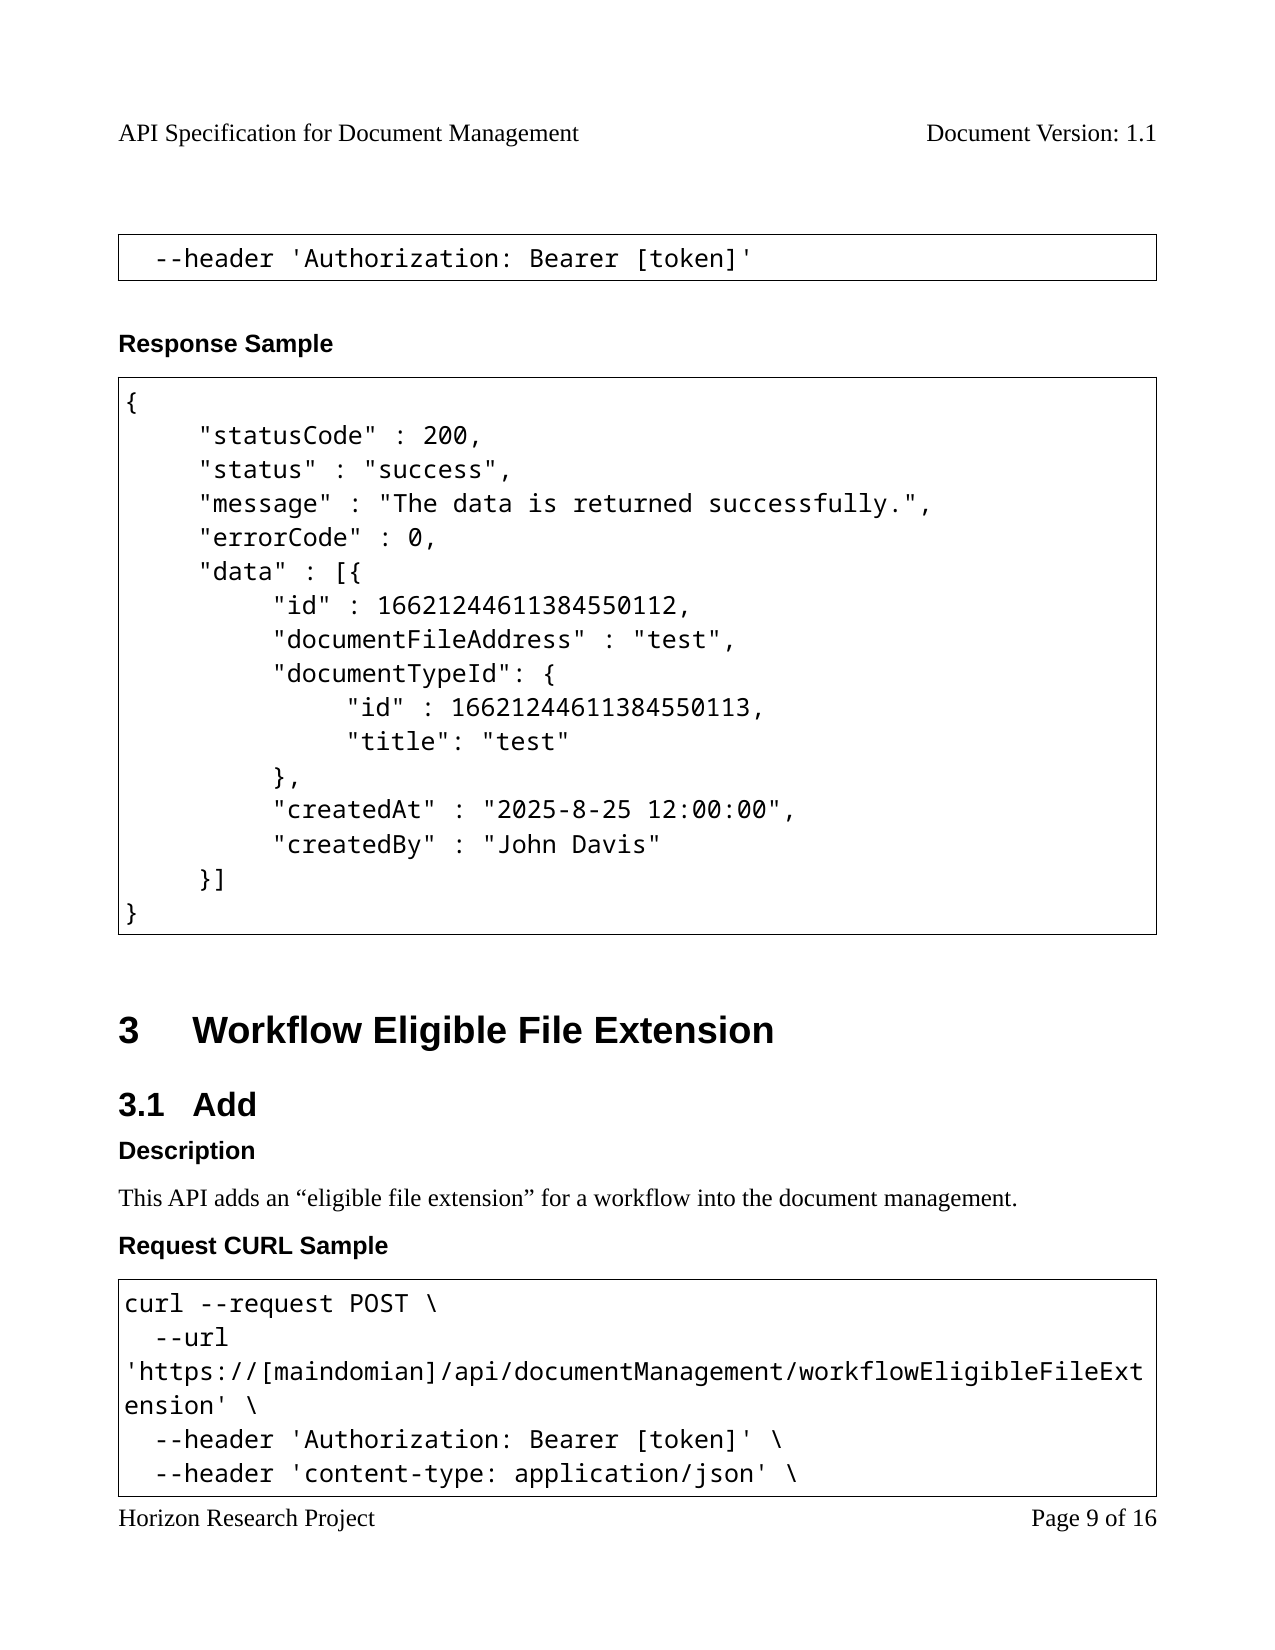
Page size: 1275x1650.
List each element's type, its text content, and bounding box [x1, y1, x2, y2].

text Request CURL Sample [118, 1231, 1157, 1260]
text This API adds an “eligible file extension” for a workflow into the document management. [118, 1183, 1157, 1212]
text Response Sample [118, 329, 1157, 358]
subtitle Add [118, 1085, 1157, 1123]
table_header curl --request POST \ --url 'https://[maindomian]/api/documentManagement/workflowEligibleFileExtension' \ --header 'Authorization: Bearer [token]' \ --header 'content-type: application/json' \ [119, 1280, 1156, 1496]
table_header { "statusCode" : 200, "status" : "success", "message" : "The data is returned successfully.", "errorCode" : 0, "data" : [{ "id" : 16621244611384550112, "documentFileAddress" : "test", "documentTypeId": { "id" : 16621244611384550113, "title": "test" }, "createdAt" : "2025-8-25 12:00:00", "createdBy" : "John Davis" }] } [119, 378, 1156, 934]
text Description [118, 1136, 1157, 1165]
table_header --header 'Authorization: Bearer [token]' [119, 235, 1156, 280]
subtitle Workflow Eligible File Extension [118, 1008, 1157, 1051]
